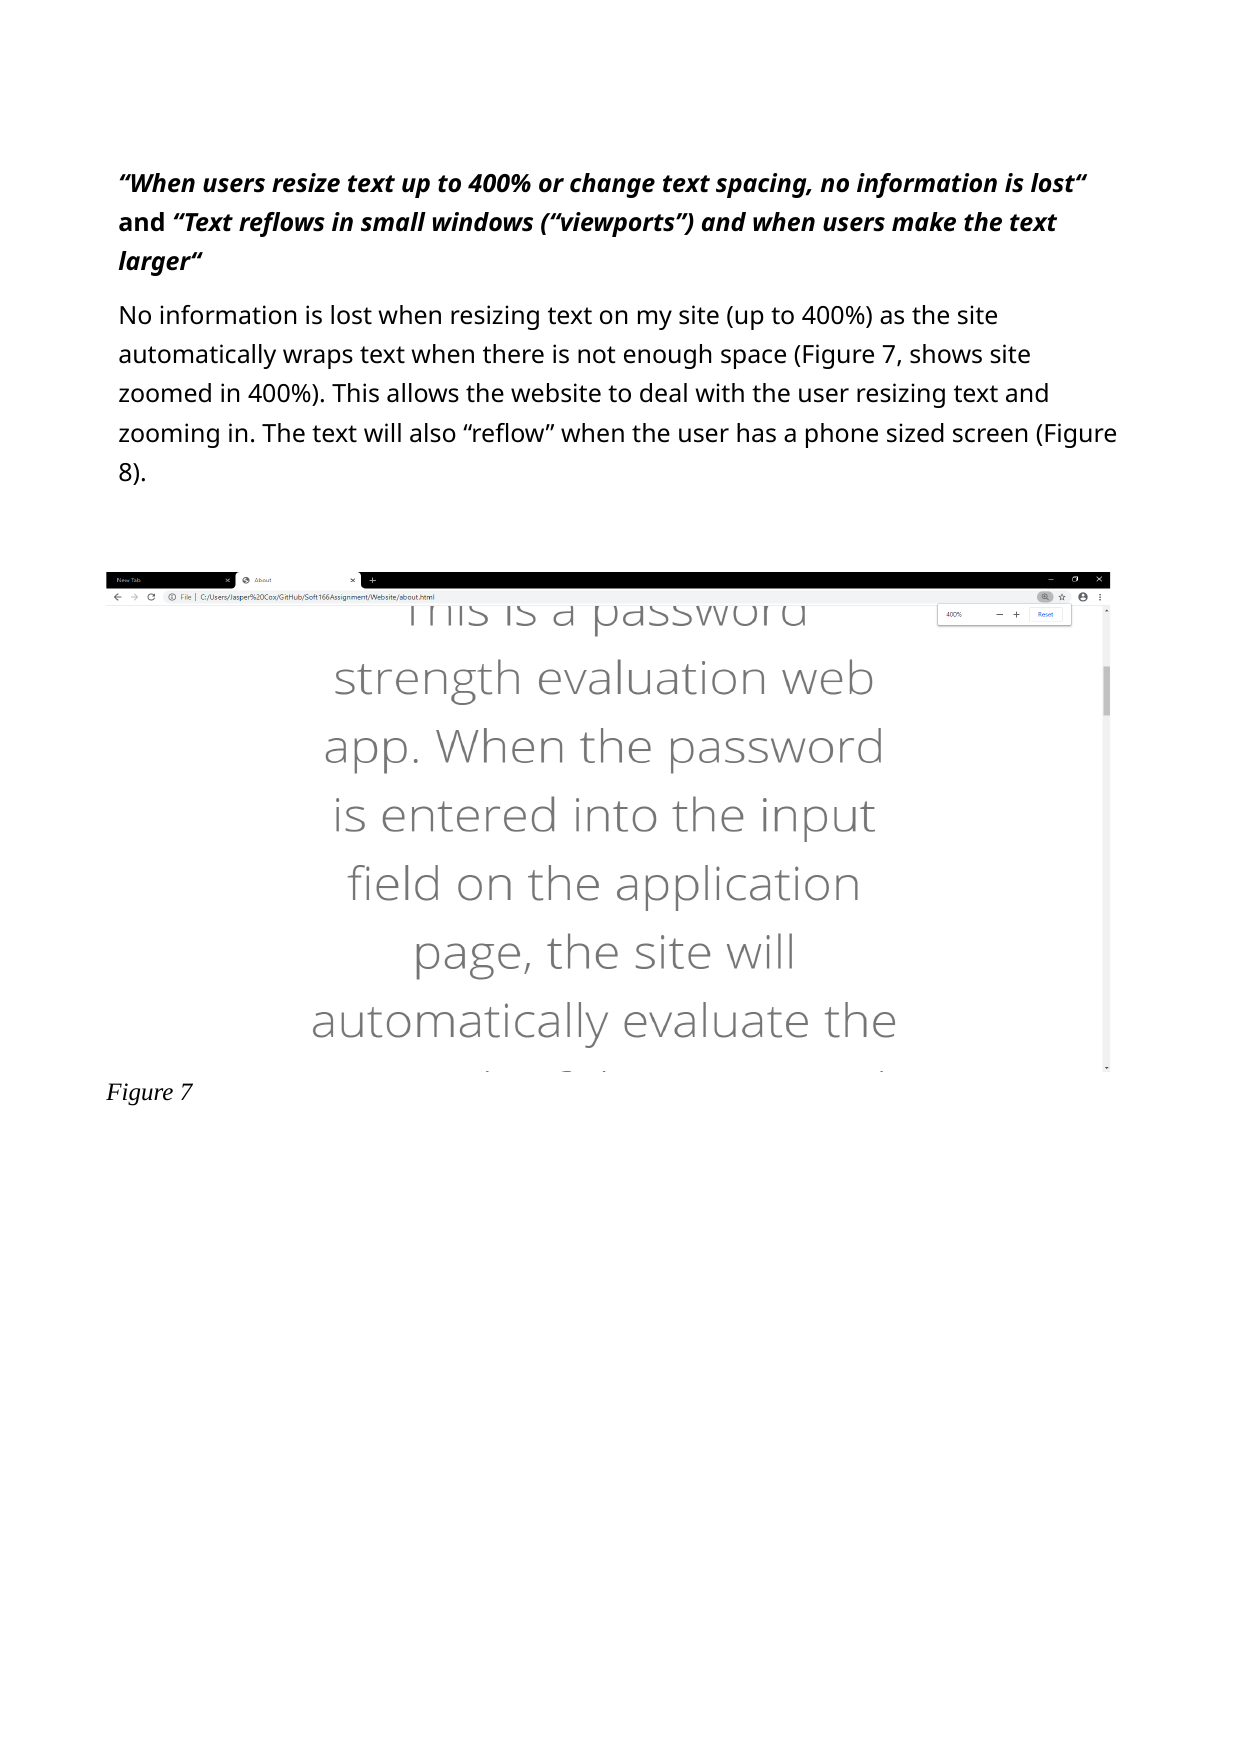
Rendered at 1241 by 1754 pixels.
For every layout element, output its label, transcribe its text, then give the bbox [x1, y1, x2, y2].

text No information is lost when resizing text on my site (up to 400%) as the site automatically wraps text when there is not enough space (Figure 7, shows site zoomed in 400%). This allows the website to deal with the user resizing text and zooming in. The text will also “reflow” when the user has a phone sized screen (Figure 8). [118, 298, 1122, 488]
picture [106, 572, 1110, 1072]
text “When users resize text up to 400% or change text spacing, no information is lost“ and “Text reflows in small windows (“viewports”) and when users make the text larger“ [118, 166, 1122, 278]
text Figure 7 [106, 1072, 1149, 1106]
